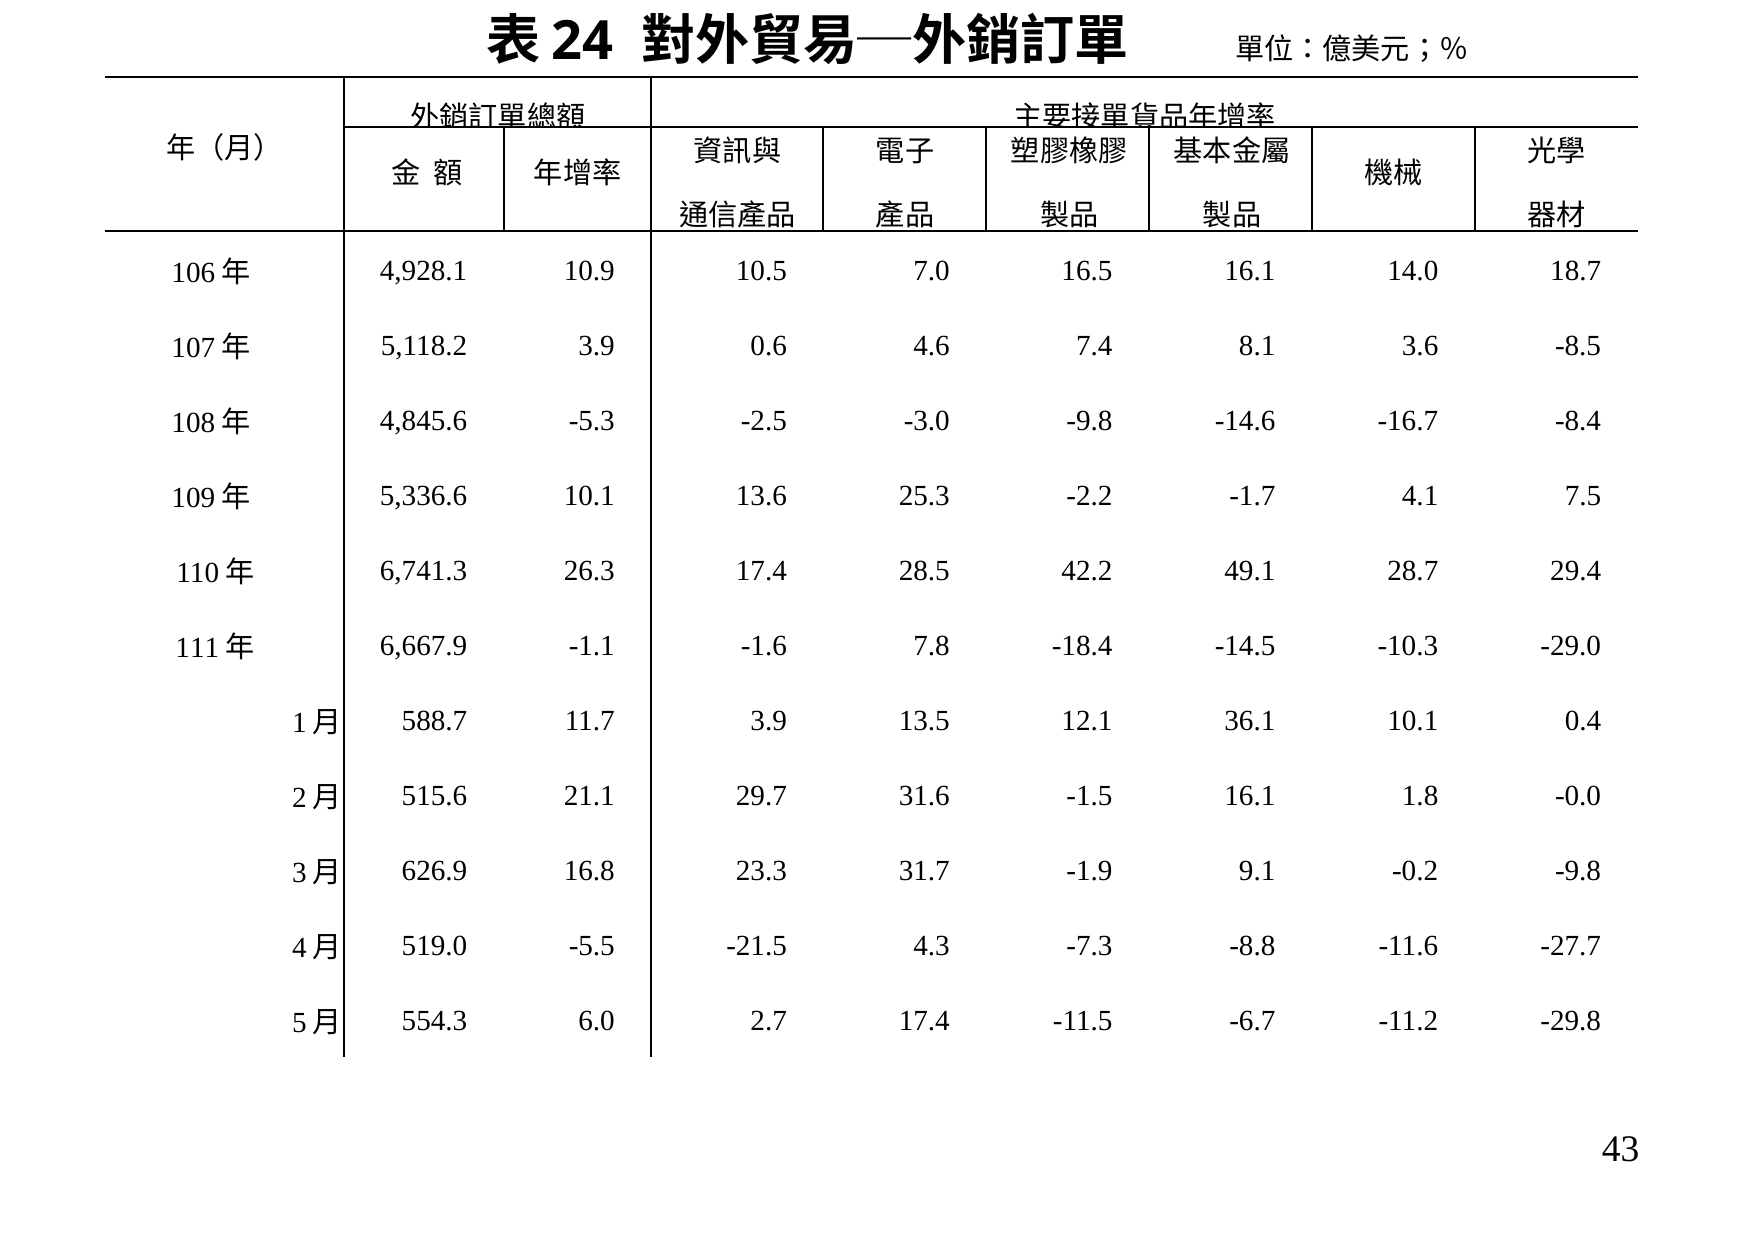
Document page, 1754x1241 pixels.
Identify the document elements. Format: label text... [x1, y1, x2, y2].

table_cell -5.3 [504, 382, 650, 457]
table_cell 49.1 [1149, 532, 1312, 607]
table_cell 515.6 [345, 757, 503, 832]
table_cell -0.0 [1475, 757, 1637, 832]
table_cell -2.2 [986, 457, 1149, 532]
table_cell -1.6 [652, 607, 823, 682]
table_cell 1.8 [1312, 757, 1474, 832]
table_cell -1.9 [986, 832, 1149, 907]
table_cell 16.1 [1149, 232, 1312, 307]
table_cell -8.5 [1475, 307, 1637, 382]
table_cell 108年 [105, 382, 343, 457]
table_cell 626.9 [345, 832, 503, 907]
table_cell 5月 [105, 982, 343, 1057]
table_cell 0.4 [1475, 682, 1637, 757]
table_cell 5,336.6 [345, 457, 503, 532]
table_cell -9.8 [986, 382, 1149, 457]
table_cell 25.3 [823, 457, 986, 532]
table_cell -2.5 [652, 382, 823, 457]
table_cell 光學 器材 [1476, 128, 1637, 230]
table_cell 塑膠橡膠 製品 [987, 128, 1148, 230]
table_cell 10.9 [504, 232, 650, 307]
table_cell 31.7 [823, 832, 986, 907]
table_header 主要接單貨品年增率 [652, 78, 1637, 126]
table_cell -14.6 [1149, 382, 1312, 457]
table_cell 23.3 [652, 832, 823, 907]
table_cell 14.0 [1312, 232, 1474, 307]
table_cell 4月 [105, 907, 343, 982]
table_cell 13.5 [823, 682, 986, 757]
table_cell 4.6 [823, 307, 986, 382]
table_cell 12.1 [986, 682, 1149, 757]
table_cell 2月 [105, 757, 343, 832]
table_cell 基本金屬 製品 [1150, 128, 1311, 230]
table_cell 110年 [105, 532, 343, 607]
table_header 年（月） [105, 78, 343, 230]
table_cell -29.8 [1475, 982, 1637, 1057]
table_cell 109年 [105, 457, 343, 532]
table_cell 21.1 [504, 757, 650, 832]
table_cell 4.3 [823, 907, 986, 982]
table_cell -1.7 [1149, 457, 1312, 532]
table_cell 6,741.3 [345, 532, 503, 607]
table_cell 10.1 [504, 457, 650, 532]
table_cell 588.7 [345, 682, 503, 757]
table_cell 7.5 [1475, 457, 1637, 532]
table_cell -10.3 [1312, 607, 1474, 682]
table_cell 9.1 [1149, 832, 1312, 907]
table_cell 10.5 [652, 232, 823, 307]
table_cell 7.0 [823, 232, 986, 307]
table_cell 16.5 [986, 232, 1149, 307]
table_cell -5.5 [504, 907, 650, 982]
table_cell 電子 產品 [824, 128, 985, 230]
table_cell 28.5 [823, 532, 986, 607]
table_cell 3.9 [504, 307, 650, 382]
table_cell 16.1 [1149, 757, 1312, 832]
table_cell 26.3 [504, 532, 650, 607]
table_cell 3.6 [1312, 307, 1474, 382]
table_cell -11.2 [1312, 982, 1474, 1057]
table_cell -11.5 [986, 982, 1149, 1057]
table_cell 4.1 [1312, 457, 1474, 532]
table_cell 106年 [105, 232, 343, 307]
table_cell -7.3 [986, 907, 1149, 982]
table_cell 29.7 [652, 757, 823, 832]
table_cell 6,667.9 [345, 607, 503, 682]
table_cell 6.0 [504, 982, 650, 1057]
table_cell 機械 [1313, 128, 1474, 230]
table_cell 年增率 [505, 128, 650, 230]
table_cell 資訊與 通信產品 [652, 128, 822, 230]
table_cell -3.0 [823, 382, 986, 457]
table_cell 0.6 [652, 307, 823, 382]
table_cell -6.7 [1149, 982, 1312, 1057]
table_cell -1.5 [986, 757, 1149, 832]
table_cell 10.1 [1312, 682, 1474, 757]
table_cell 2.7 [652, 982, 823, 1057]
table_cell -11.6 [1312, 907, 1474, 982]
table_cell -16.7 [1312, 382, 1474, 457]
table_cell 28.7 [1312, 532, 1474, 607]
table_cell 16.8 [504, 832, 650, 907]
table_cell 18.7 [1475, 232, 1637, 307]
table_cell 金 額 [345, 128, 503, 230]
table_cell 42.2 [986, 532, 1149, 607]
table_cell -1.1 [504, 607, 650, 682]
table_cell -21.5 [652, 907, 823, 982]
table_cell -27.7 [1475, 907, 1637, 982]
table_cell 1月 [105, 682, 343, 757]
table_cell 107年 [105, 307, 343, 382]
table_cell 4,845.6 [345, 382, 503, 457]
table_cell 7.4 [986, 307, 1149, 382]
table_cell 554.3 [345, 982, 503, 1057]
table_cell 17.4 [823, 982, 986, 1057]
table_cell 8.1 [1149, 307, 1312, 382]
table_cell 5,118.2 [345, 307, 503, 382]
table_cell 7.8 [823, 607, 986, 682]
table_cell 4,928.1 [345, 232, 503, 307]
table_cell 519.0 [345, 907, 503, 982]
table_cell 31.6 [823, 757, 986, 832]
table_cell -9.8 [1475, 832, 1637, 907]
table_cell 29.4 [1475, 532, 1637, 607]
table_cell -8.8 [1149, 907, 1312, 982]
table_cell 3.9 [652, 682, 823, 757]
table_cell 111年 [105, 607, 343, 682]
table_cell 3月 [105, 832, 343, 907]
table_cell -0.2 [1312, 832, 1474, 907]
table_cell 11.7 [504, 682, 650, 757]
table_cell -8.4 [1475, 382, 1637, 457]
table_header 外銷訂單總額 [345, 78, 650, 126]
subtitle 表24 對外貿易─外銷訂單 單位：億美元；％ [103, 1, 1639, 76]
table_cell 13.6 [652, 457, 823, 532]
table_cell 36.1 [1149, 682, 1312, 757]
table_cell 17.4 [652, 532, 823, 607]
table_cell -18.4 [986, 607, 1149, 682]
table_cell -14.5 [1149, 607, 1312, 682]
table_cell -29.0 [1475, 607, 1637, 682]
